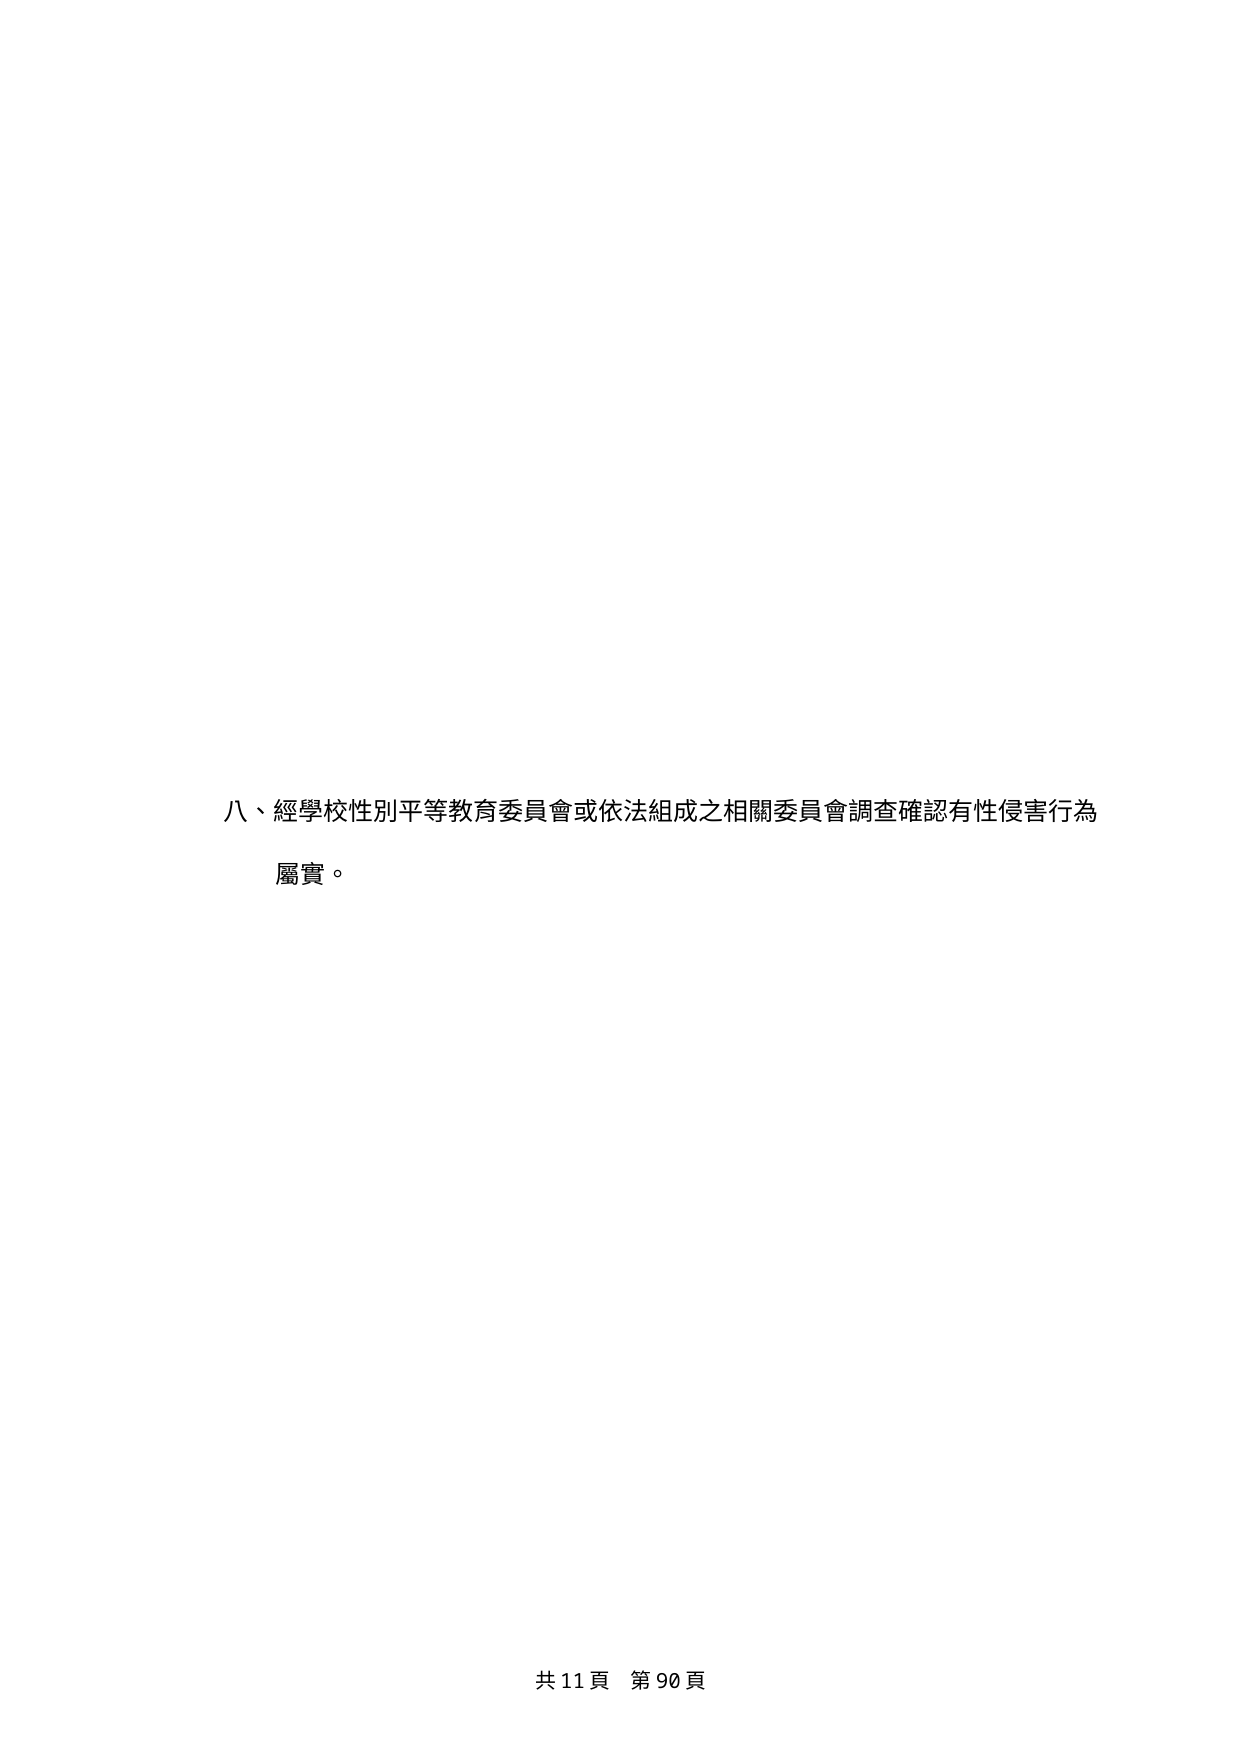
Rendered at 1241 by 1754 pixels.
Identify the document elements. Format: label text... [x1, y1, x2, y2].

text 八、經學校性別平等教育委員會或依法組成之相關委員會調查確認有性侵害行為 屬實。 [223, 768, 1128, 893]
